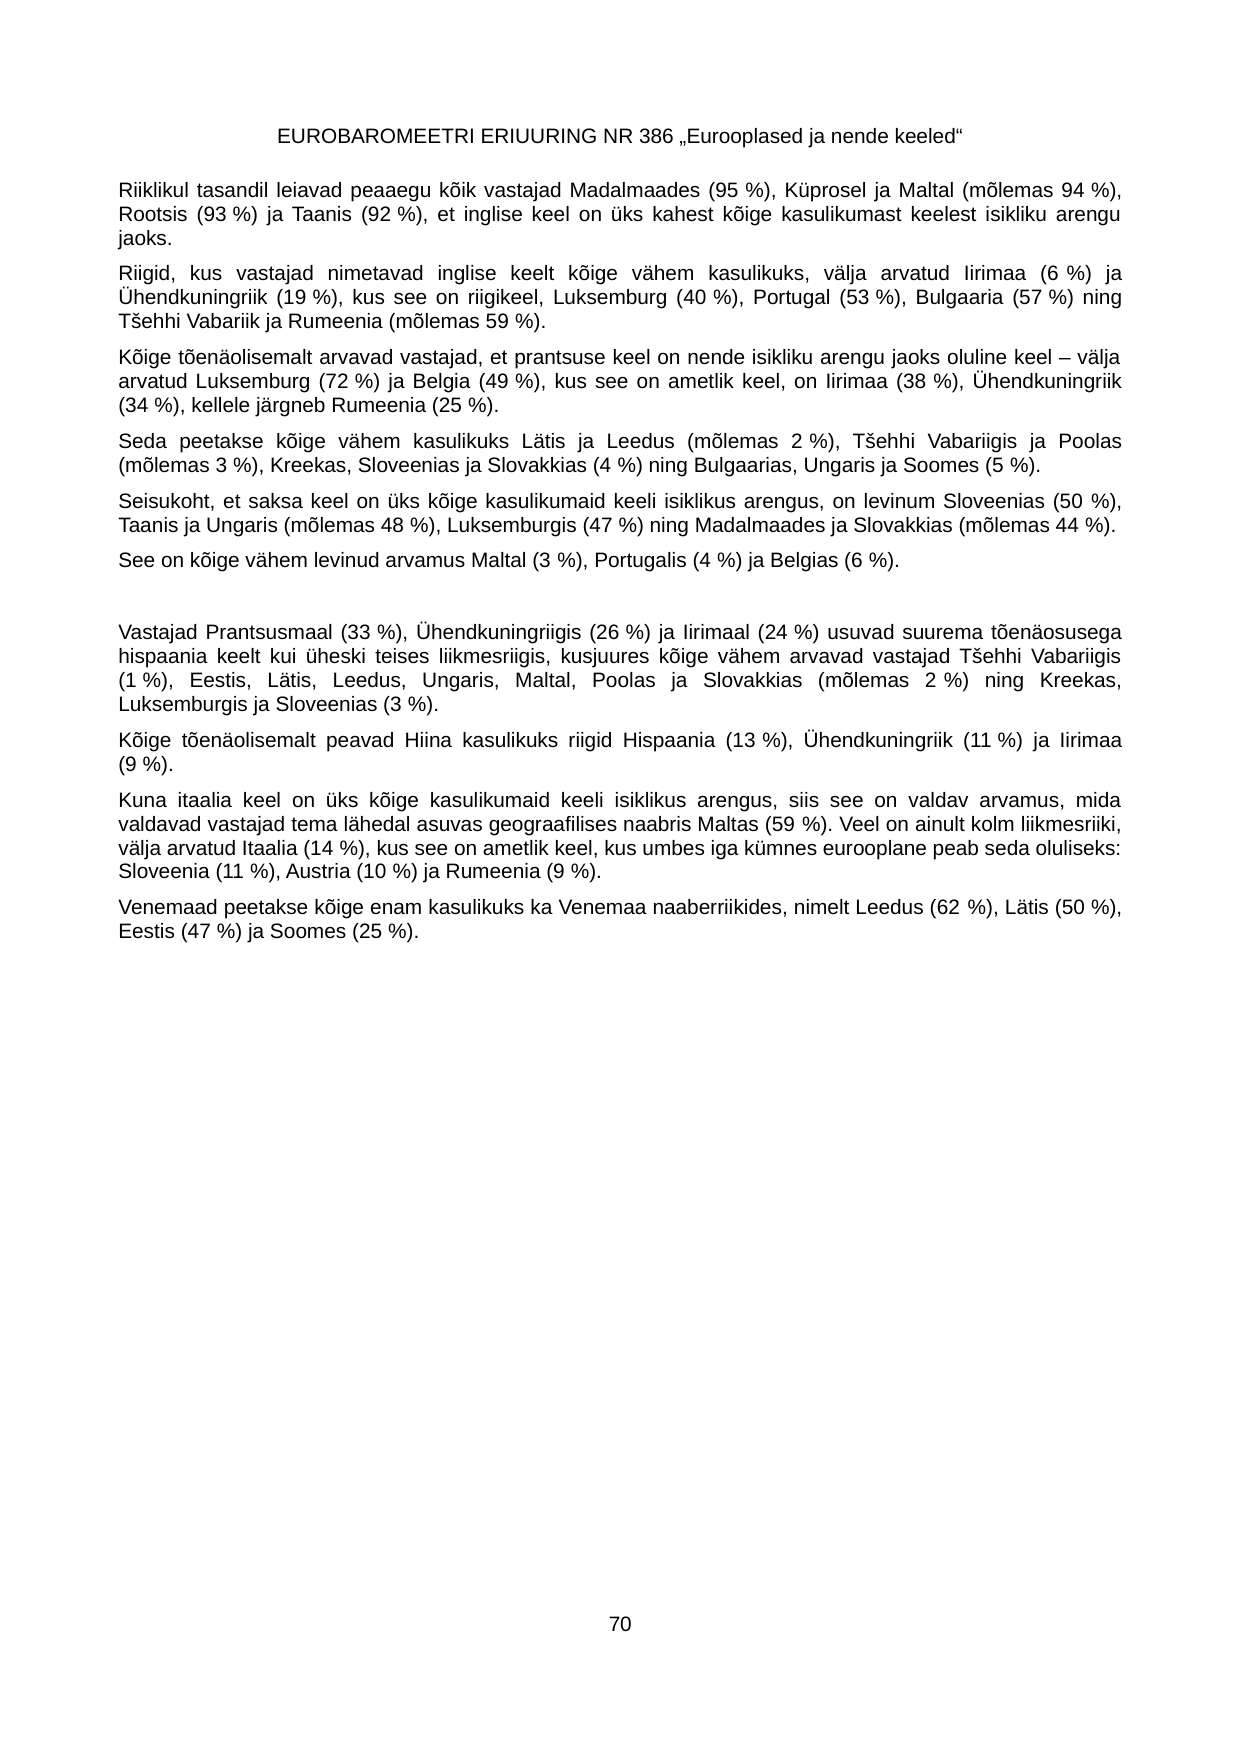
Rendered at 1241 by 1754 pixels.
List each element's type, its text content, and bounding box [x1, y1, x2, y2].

text Venemaad peetakse kõige enam kasulikuks ka Venemaa naaberriikides, nimelt Leedus (62 %), Lätis (50 %), Eestis (47 %) ja Soomes (25 %). [118, 895, 1122, 943]
text See on kõige vähem levinud arvamus Maltal (3 %), Portugalis (4 %) ja Belgias (6 %). [118, 548, 1122, 572]
text Kuna itaalia keel on üks kõige kasulikumaid keeli isiklikus arengus, siis see on valdav arvamus, mida valdavad vastajad tema lähedal asuvas geograafilises naabris Maltas (59 %). Veel on ainult kolm liikmesriiki, välja arvatud Itaalia (14 %), kus see on ametlik keel, kus umbes iga kümnes eurooplane peab seda oluliseks: Sloveenia (11 %), Austria (10 %) ja Rumeenia (9 %). [118, 787, 1122, 883]
text Seda peetakse kõige vähem kasulikuks Lätis ja Leedus (mõlemas 2 %), Tšehhi Vabariigis ja Poolas (mõlemas 3 %), Kreekas, Sloveenias ja Slovakkias (4 %) ning Bulgaarias, Ungaris ja Soomes (5 %). [118, 429, 1122, 477]
text Kõige tõenäolisemalt peavad Hiina kasulikuks riigid Hispaania (13 %), Ühendkuningriik (11 %) ja Iirimaa (9 %). [118, 728, 1122, 776]
text Vastajad Prantsusmaal (33 %), Ühendkuningriigis (26 %) ja Iirimaal (24 %) usuvad suurema tõenäosusega hispaania keelt kui üheski teises liikmesriigis, kusjuures kõige vähem arvavad vastajad Tšehhi Vabariigis (1 %), Eestis, Lätis, Leedus, Ungaris, Maltal, Poolas ja Slovakkias (mõlemas 2 %) ning Kreekas, Luksemburgis ja Sloveenias (3 %). [118, 620, 1122, 716]
text Riiklikul tasandil leiavad peaaegu kõik vastajad Madalmaades (95 %), Küprosel ja Maltal (mõlemas 94 %), Rootsis (93 %) ja Taanis (92 %), et inglise keel on üks kahest kõige kasulikumast keelest isikliku arengu jaoks. [118, 177, 1122, 249]
text Riigid, kus vastajad nimetavad inglise keelt kõige vähem kasulikuks, välja arvatud Iirimaa (6 %) ja Ühendkuningriik (19 %), kus see on riigikeel, Luksemburg (40 %), Portugal (53 %), Bulgaaria (57 %) ning Tšehhi Vabariik ja Rumeenia (mõlemas 59 %). [118, 261, 1122, 333]
text Seisukoht, et saksa keel on üks kõige kasulikumaid keeli isiklikus arengus, on levinum Sloveenias (50 %), Taanis ja Ungaris (mõlemas 48 %), Luksemburgis (47 %) ning Madalmaades ja Slovakkias (mõlemas 44 %). [118, 488, 1122, 536]
text Kõige tõenäolisemalt arvavad vastajad, et prantsuse keel on nende isikliku arengu jaoks oluline keel – välja arvatud Luksemburg (72 %) ja Belgia (49 %), kus see on ametlik keel, on Iirimaa (38 %), Ühendkuningriik (34 %), kellele järgneb Rumeenia (25 %). [118, 345, 1122, 417]
